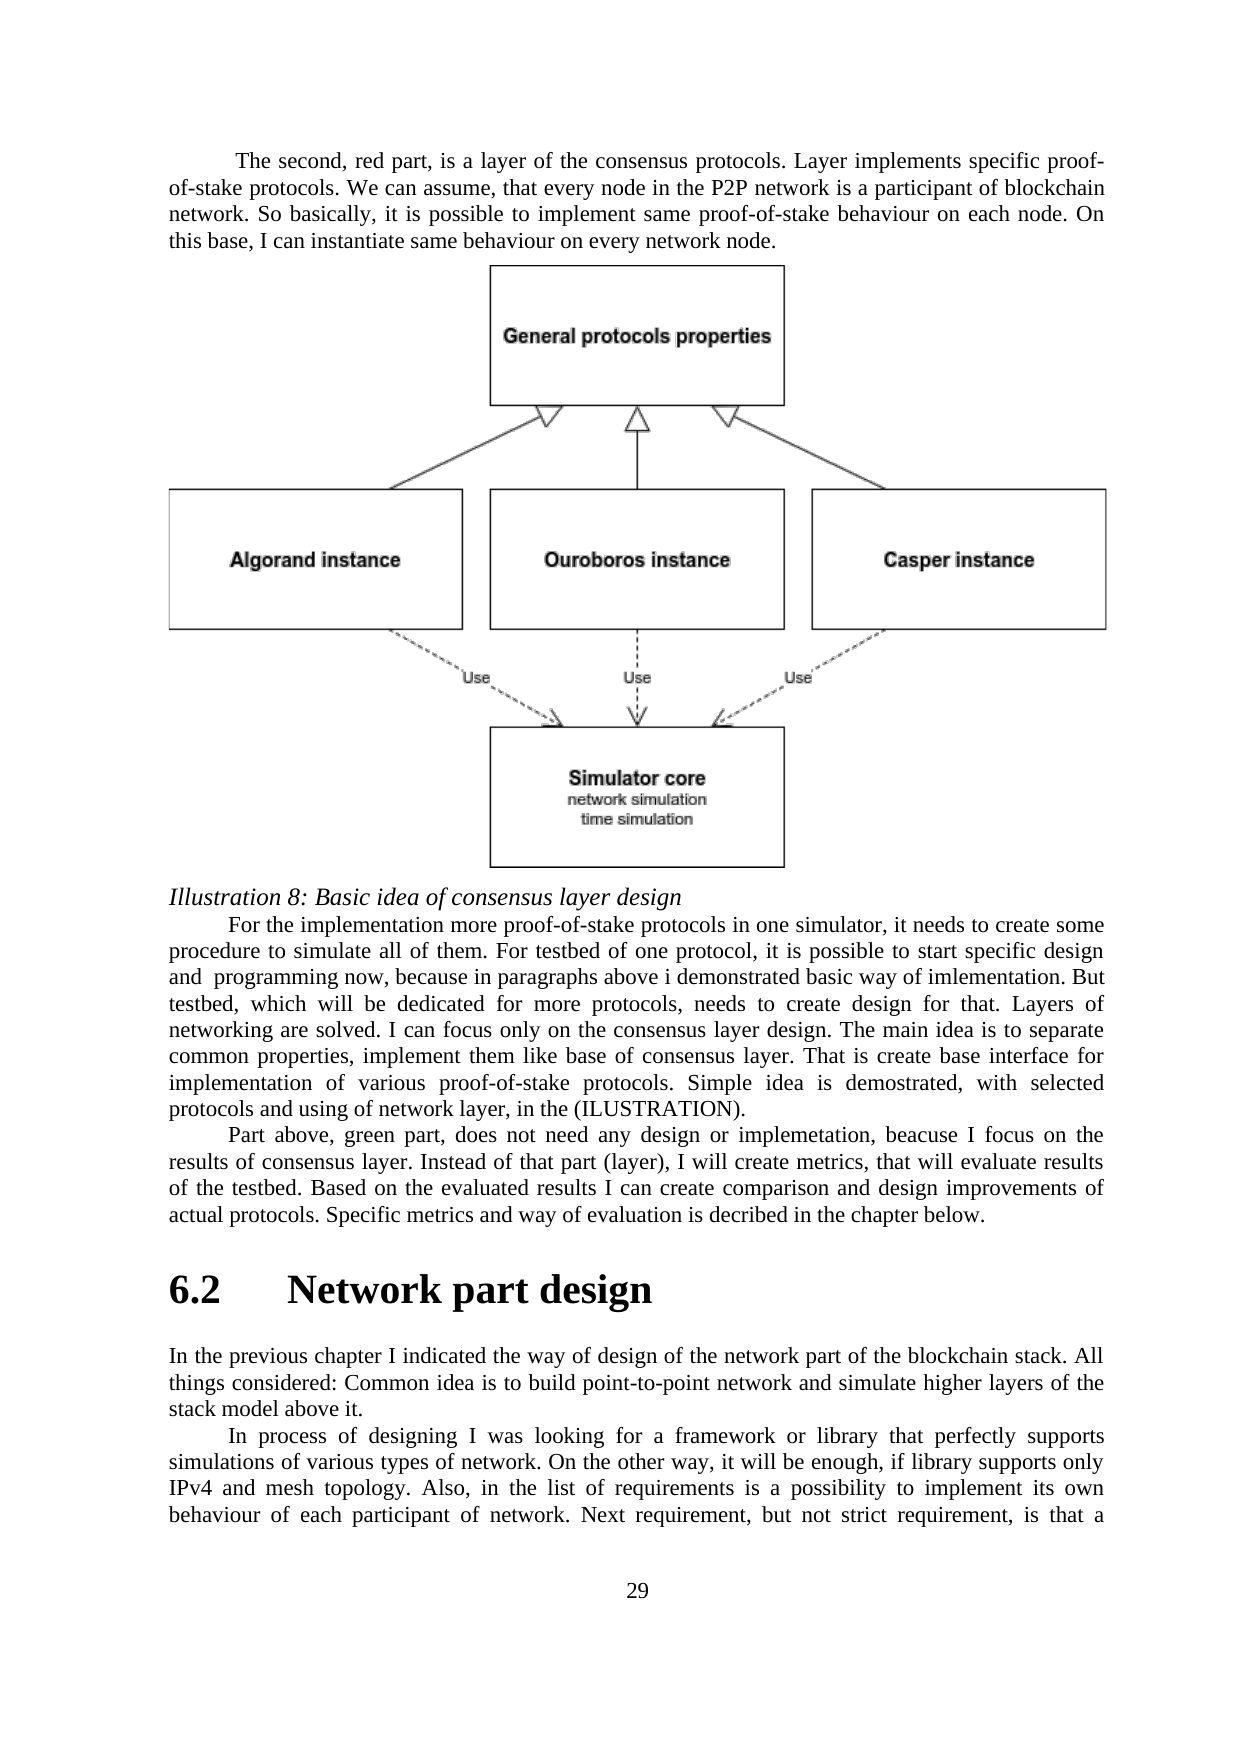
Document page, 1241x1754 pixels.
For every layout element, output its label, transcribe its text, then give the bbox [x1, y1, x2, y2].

text The second, red part, is a layer of the consensus protocols. Layer implements specific proof-of-stake protocols. We can assume, that every node in the P2P network is a participant of blockchain network. So basically, it is possible to implement same proof-of-stake behaviour on each node. On this base, I can instantiate same behaviour on every network node. [169, 148, 1106, 253]
text Part above, green part, does not need any design or implemetation, beacuse I focus on the results of consensus layer. Instead of that part (layer), I will create metrics, that will evaluate results of the testbed. Based on the evaluated results I can create comparison and design improvements of actual protocols. Specific metrics and way of evaluation is decribed in the chapter below. [169, 1122, 1106, 1227]
text For the implementation more proof-of-stake protocols in one simulator, it needs to create some procedure to simulate all of them. For testbed of one protocol, it is possible to start specific design and programming now, because in paragraphs above i demonstrated basic way of imlementation. But testbed, which will be dedicated for more protocols, needs to create design for that. Layers of networking are solved. I can focus only on the consensus layer design. The main idea is to separate common properties, implement them like base of consensus layer. That is create base interface for implementation of various proof-of-stake protocols. Simple idea is demostrated, with selected protocols and using of network layer, in the (ILUSTRATION). [169, 911, 1106, 1122]
text In process of designing I was looking for a framework or library that perfectly supports simulations of various types of network. On the other way, it will be enough, if library supports only IPv4 and mesh topology. Also, in the list of requirements is a possibility to implement its own behaviour of each participant of network. Next requirement, but not strict requirement, is that a [169, 1422, 1106, 1527]
text Illustration 8: Basic idea of consensus layer design [169, 868, 1106, 911]
text In the previous chapter I indicated the way of design of the network part of the blockchain stack. All things considered: Common idea is to build point-to-point network and simulate higher layers of the stack model above it. [169, 1343, 1106, 1422]
picture [168, 265, 1107, 868]
subtitle Network part design [169, 1264, 1106, 1312]
